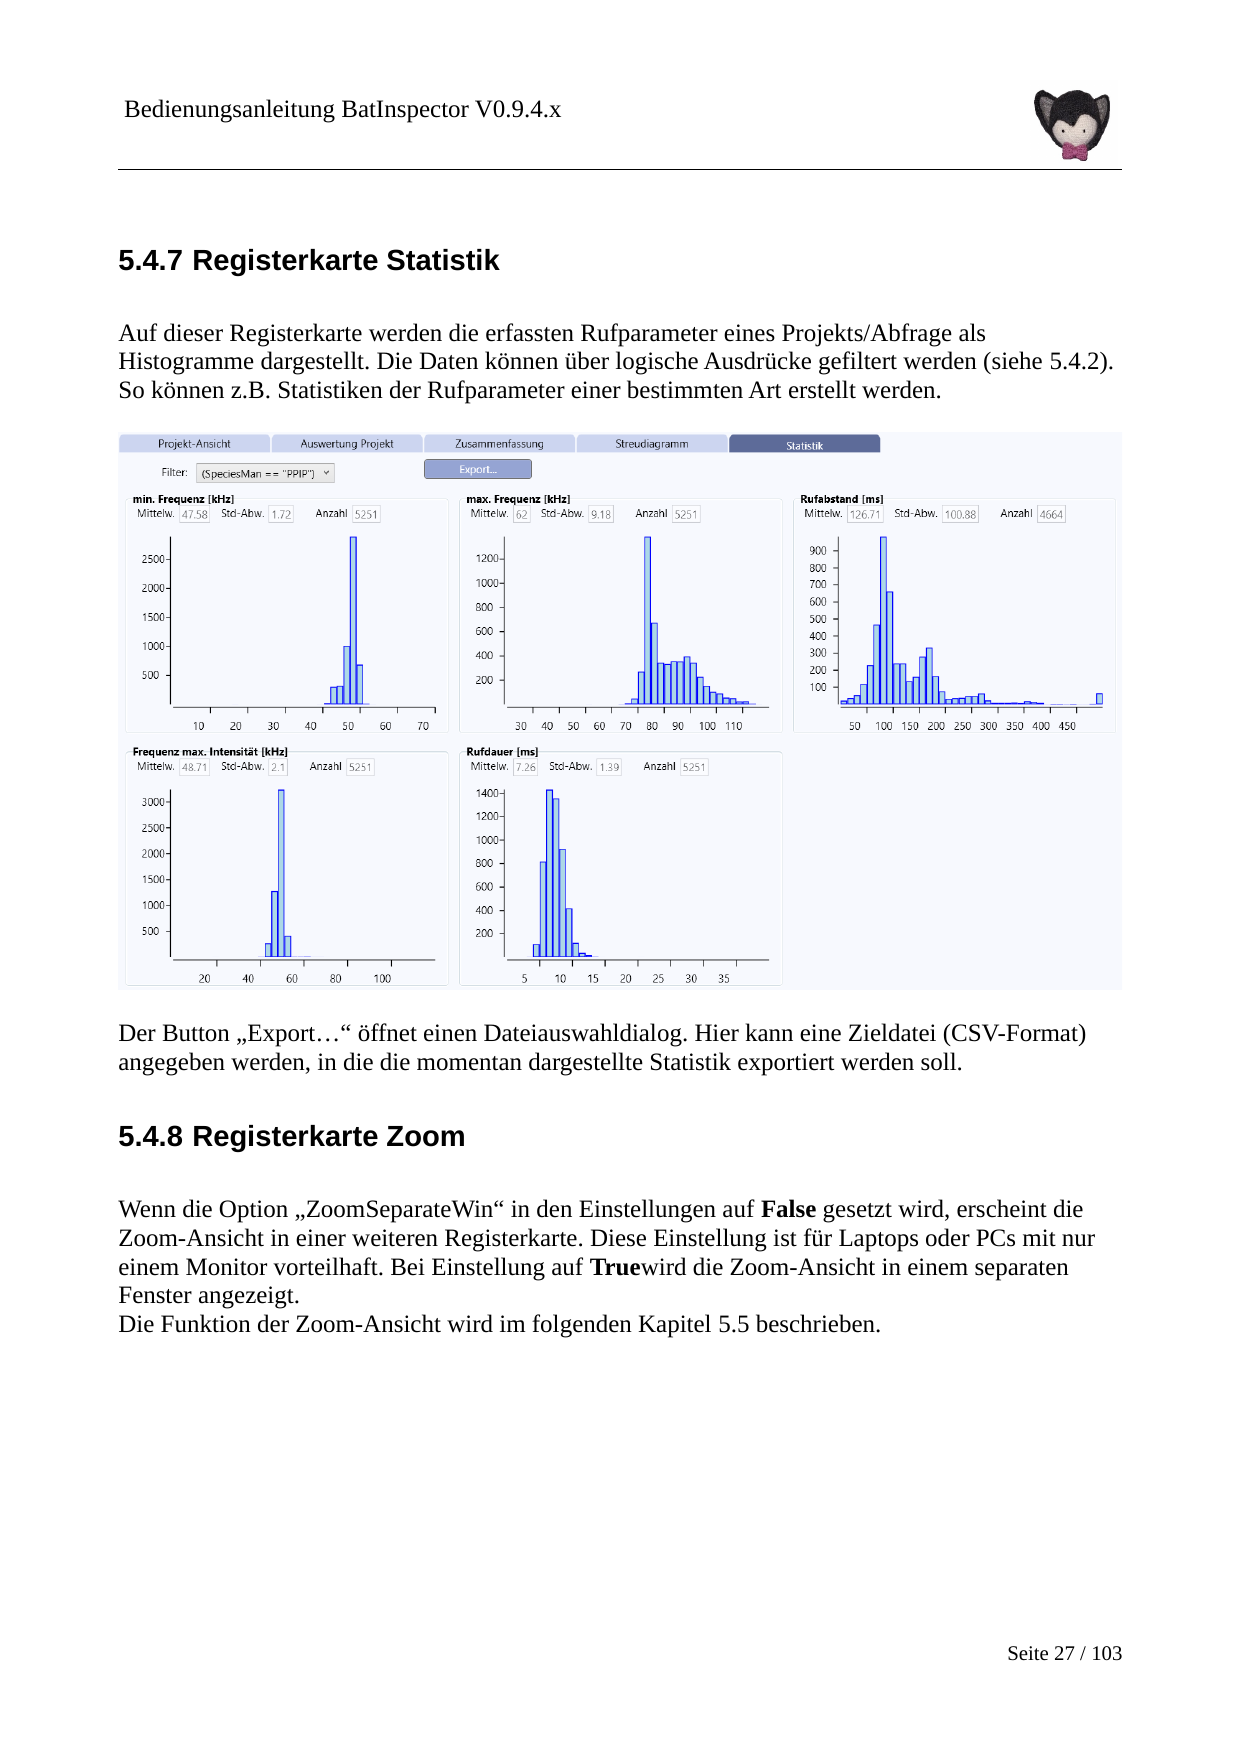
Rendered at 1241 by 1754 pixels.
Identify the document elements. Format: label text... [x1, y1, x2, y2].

text So können z.B. Statistiken der Rufparameter einer bestimmten Art erstellt werden. [118, 375, 1122, 404]
picture [118, 432, 1123, 990]
text Wenn die Option „ZoomSeparateWin“ in den Einstellungen auf False gesetzt wird, erscheint die Zoom-Ansicht in einer weiteren Registerkarte. Diese Einstellung ist für Laptops oder PCs mit nur einem Monitor vorteilhaft. Bei Einstellung auf Truewird die Zoom-Ansicht in einem separaten Fenster angezeigt. [118, 1194, 1122, 1309]
subtitle Registerkarte Zoom [118, 1119, 1122, 1153]
subtitle Registerkarte Statistik [118, 243, 1122, 276]
text Auf dieser Registerkarte werden die erfassten Rufparameter eines Projekts/Abfrage als Histogramme dargestellt. Die Daten können über logische Ausdrücke gefiltert werden (siehe 5.4.2). [118, 318, 1122, 375]
text Der Button „Export…“ öffnet einen Dateiauswahldialog. Hier kann eine Zieldatei (CSV-Format) angegeben werden, in die die momentan dargestellte Statistik exportiert werden soll. [118, 1018, 1122, 1076]
picture [1030, 80, 1119, 169]
text Die Funktion der Zoom-Ansicht wird im folgenden Kapitel 5.5 beschrieben. [118, 1309, 1122, 1338]
